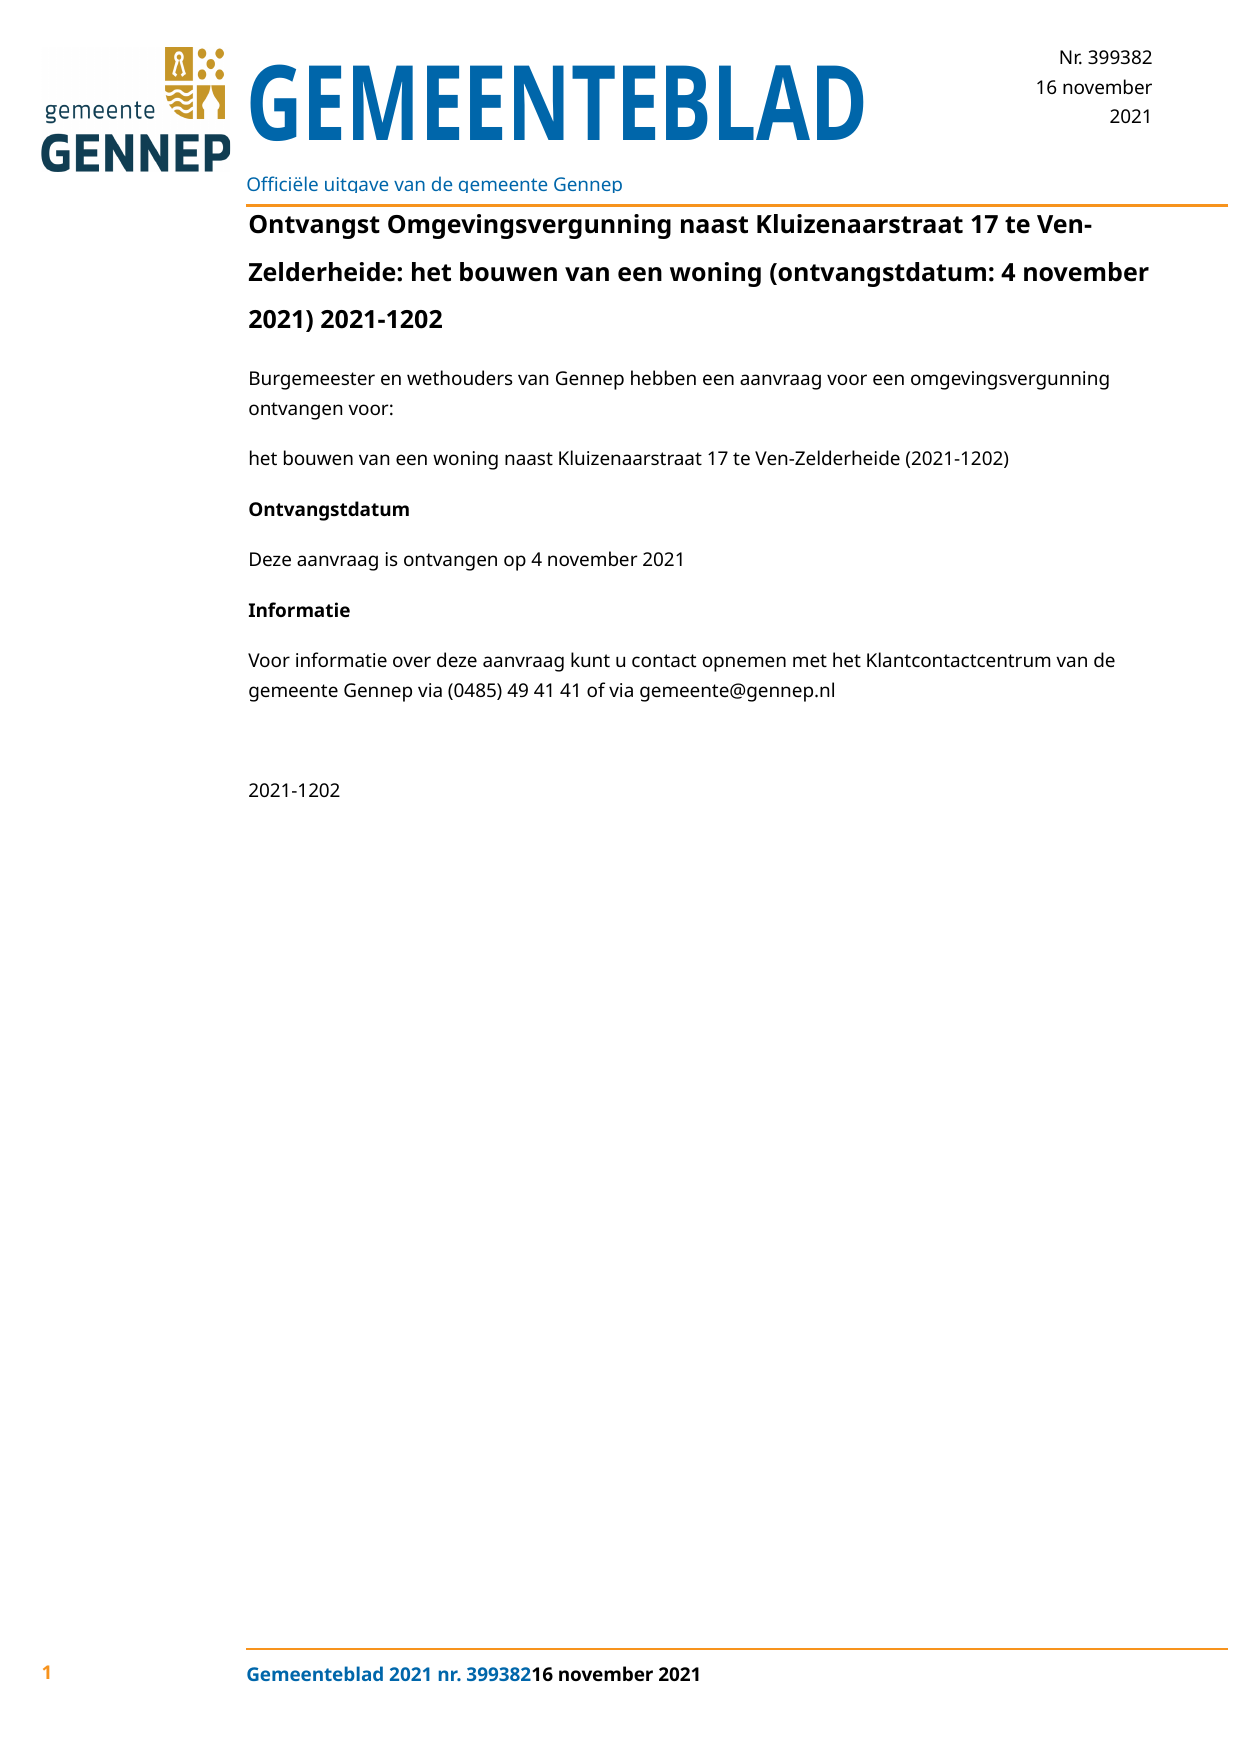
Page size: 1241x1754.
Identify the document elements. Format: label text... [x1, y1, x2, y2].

text het bouwen van een woning naast Kluizenaarstraat 17 te Ven-Zelderheide (2021-1202) [248, 446, 1152, 471]
text Informatie [248, 597, 1152, 622]
text 2021-1202 [248, 778, 1152, 803]
text Ontvangst Omgevingsvergunning naast Kluizenaarstraat 17 te Ven-Zelderheide: het bouwen van een woning (ontvangstdatum: 4 november 2021) 2021-1202 [248, 207, 1152, 336]
picture [41, 47, 231, 172]
text Voor informatie over deze aanvraag kunt u contact opnemen met het Klantcontactcentrum van de gemeente Gennep via (0485) 49 41 41 of via gemeente@gennep.nl [248, 647, 1152, 702]
text Deze aanvraag is ontvangen op 4 november 2021 [248, 546, 1152, 572]
text Ontvangstdatum [248, 496, 1152, 522]
text Burgemeester en wethouders van Gennep hebben een aanvraag voor een omgevingsvergunning ontvangen voor: [248, 366, 1152, 421]
